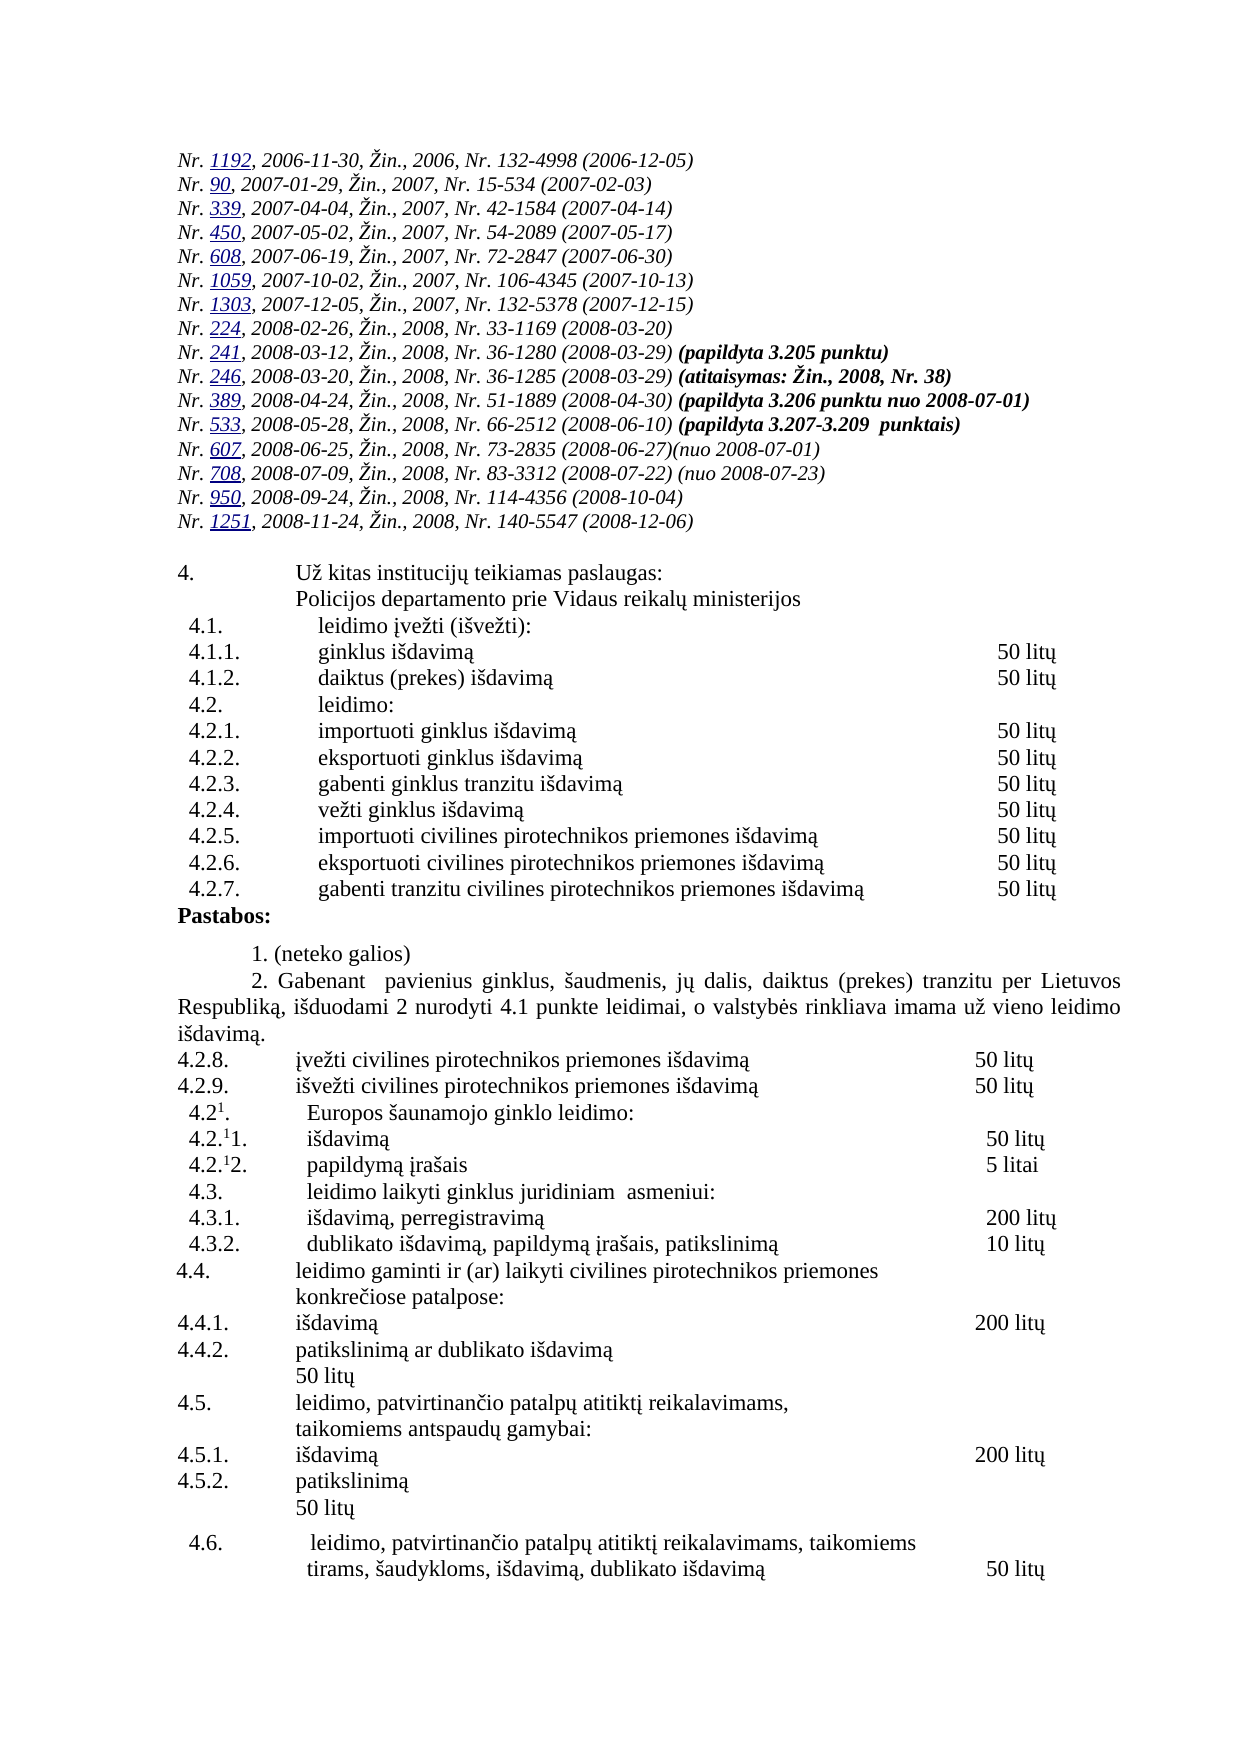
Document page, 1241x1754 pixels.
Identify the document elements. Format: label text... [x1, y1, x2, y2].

table_cell 4.2.12. [177, 1151, 307, 1178]
table_cell gabenti tranzitu civilines pirotechnikos priemones išdavimą [307, 875, 986, 902]
table_cell leidimo laikyti ginklus juridiniam asmeniui: [307, 1178, 986, 1204]
table_cell išdavimą [307, 1125, 986, 1151]
table_header 4.21. [177, 1099, 307, 1125]
table_cell 4.2.6. [177, 849, 307, 875]
text Nr. 533, 2008-05-28, Žin., 2008, Nr. 66-2512 (2008-06-10) (papildyta 3.207-3.209 punktais) [177, 412, 1122, 436]
text 4.4.2. patikslinimą ar dublikato išdavimą 50 litų [177, 1336, 945, 1388]
text Nr. 224, 2008-02-26, Žin., 2008, Nr. 33-1169 (2008-03-20) [177, 316, 1122, 340]
table_cell 4.2.3. [177, 770, 307, 796]
table_cell 5 litai [986, 1151, 1133, 1178]
text Nr. 339, 2007-04-04, Žin., 2007, Nr. 42-1584 (2007-04-14) [177, 196, 1122, 220]
table_cell 50 litų [986, 849, 1133, 875]
table_cell 50 litų [986, 875, 1133, 902]
table_cell 50 litų [986, 1125, 1133, 1151]
table_header 4.6. [177, 1520, 307, 1581]
table_header leidimo įvežti (išvežti): [307, 612, 986, 638]
table_cell 4.2.2. [177, 744, 307, 770]
text Nr. 90, 2007-01-29, Žin., 2007, Nr. 15-534 (2007-02-03) [177, 172, 1122, 196]
table_cell leidimo: [307, 691, 986, 717]
table_cell 50 litų [986, 796, 1133, 823]
text Nr. 608, 2007-06-19, Žin., 2007, Nr. 72-2847 (2007-06-30) [177, 244, 1122, 268]
text 4. Už kitas institucijų teikiamas paslaugas: [177, 559, 945, 585]
table_header 4.1. [177, 612, 307, 638]
text Nr. 450, 2007-05-02, Žin., 2007, Nr. 54-2089 (2007-05-17) [177, 220, 1122, 244]
table_cell 50 litų [986, 717, 1133, 743]
text Pastabos: [177, 902, 1122, 928]
table_cell 50 litų [986, 744, 1133, 770]
table_cell 4.2. [177, 691, 307, 717]
table_cell 50 litų [986, 770, 1133, 796]
text konkrečiose patalpose: [176, 1283, 974, 1309]
table_header 50 litų [986, 1520, 1133, 1581]
table_cell [986, 1178, 1133, 1204]
text 4.2.8. įvežti civilines pirotechnikos priemones išdavimą 50 litų [177, 1046, 1226, 1072]
text Nr. 1059, 2007-10-02, Žin., 2007, Nr. 106-4345 (2007-10-13) [177, 268, 1122, 292]
table_cell 50 litų [986, 823, 1133, 849]
table_cell ginklus išdavimą [307, 638, 986, 664]
text Nr. 950, 2008-09-24, Žin., 2008, Nr. 114-4356 (2008-10-04) [177, 484, 1122, 509]
text 4.4. leidimo gaminti ir (ar) laikyti civilines pirotechnikos priemones [176, 1257, 974, 1283]
table_header [986, 612, 1133, 638]
table_cell vežti ginklus išdavimą [307, 796, 986, 823]
text Nr. 246, 2008-03-20, Žin., 2008, Nr. 36-1285 (2008-03-29) (atitaisymas: Žin., 2008, Nr. 38) [177, 364, 1122, 388]
text Nr. 607, 2008-06-25, Žin., 2008, Nr. 73-2835 (2008-06-27)(nuo 2008-07-01) [177, 436, 1122, 461]
table_cell 4.1.2. [177, 665, 307, 691]
table_cell 4.3.1. [177, 1204, 307, 1230]
table_cell gabenti ginklus tranzitu išdavimą [307, 770, 986, 796]
text 2. Gabenant pavienius ginklus, šaudmenis, jų dalis, daiktus (prekes) tranzitu per Lietuvos Respubliką, išduodami 2 nurodyti 4.1 punkte leidimai, o valstybės rinkliava imama už vieno leidimo išdavimą. [177, 967, 1122, 1046]
table_cell 10 litų [986, 1230, 1133, 1257]
text 1. (neteko galios) [177, 941, 1122, 967]
table_cell eksportuoti ginklus išdavimą [307, 744, 986, 770]
text Nr. 1251, 2008-11-24, Žin., 2008, Nr. 140-5547 (2008-12-06) [177, 509, 1122, 533]
text Nr. 389, 2008-04-24, Žin., 2008, Nr. 51-1889 (2008-04-30) (papildyta 3.206 punktu nuo 2008-07-01) [177, 388, 1122, 412]
text 4.4.1. išdavimą 200 litų [177, 1309, 1137, 1336]
table_cell 4.3.2. [177, 1230, 307, 1257]
text Policijos departamento prie Vidaus reikalų ministerijos [177, 585, 945, 612]
text 4.5. leidimo, patvirtinančio patalpų atitiktį reikalavimams, [177, 1388, 1122, 1415]
table_cell importuoti ginklus išdavimą [307, 717, 986, 743]
table_cell 4.2.4. [177, 796, 307, 823]
table_cell 4.2.5. [177, 823, 307, 849]
table_cell importuoti civilines pirotechnikos priemones išdavimą [307, 823, 986, 849]
text taikomiems antspaudų gamybai: [177, 1415, 1122, 1441]
text Nr. 241, 2008-03-12, Žin., 2008, Nr. 36-1280 (2008-03-29) (papildyta 3.205 punktu) [177, 340, 1122, 364]
table_header leidimo, patvirtinančio patalpų atitiktį reikalavimams, taikomiems tirams, šaudykloms, išdavimą, dublikato išdavimą [307, 1520, 986, 1581]
table_header [986, 1099, 1133, 1125]
table_cell daiktus (prekes) išdavimą [307, 665, 986, 691]
text Nr. 1192, 2006-11-30, Žin., 2006, Nr. 132-4998 (2006-12-05) [177, 148, 1122, 172]
text 4.5.2. patikslinimą 50 litų [177, 1468, 945, 1520]
table_cell 50 litų [986, 665, 1133, 691]
table_header Europos šaunamojo ginklo leidimo: [307, 1099, 986, 1125]
table_cell 4.1.1. [177, 638, 307, 664]
text 4.5.1. išdavimą 200 litų [177, 1441, 1122, 1468]
table_cell 4.2.7. [177, 875, 307, 902]
table_cell papildymą įrašais [307, 1151, 986, 1178]
table_cell dublikato išdavimą, papildymą įrašais, patikslinimą [307, 1230, 986, 1257]
table_cell 4.3. [177, 1178, 307, 1204]
text 4.2.9. išvežti civilines pirotechnikos priemones išdavimą 50 litų [177, 1072, 1122, 1099]
table_cell 4.2.11. [177, 1125, 307, 1151]
table_cell išdavimą, perregistravimą [307, 1204, 986, 1230]
text Nr. 1303, 2007-12-05, Žin., 2007, Nr. 132-5378 (2007-12-15) [177, 292, 1122, 316]
table_cell 50 litų [986, 638, 1133, 664]
table_cell 4.2.1. [177, 717, 307, 743]
text Nr. 708, 2008-07-09, Žin., 2008, Nr. 83-3312 (2008-07-22) (nuo 2008-07-23) [177, 461, 1122, 484]
table_cell eksportuoti civilines pirotechnikos priemones išdavimą [307, 849, 986, 875]
table_cell 200 litų [986, 1204, 1133, 1230]
table_cell [986, 691, 1133, 717]
